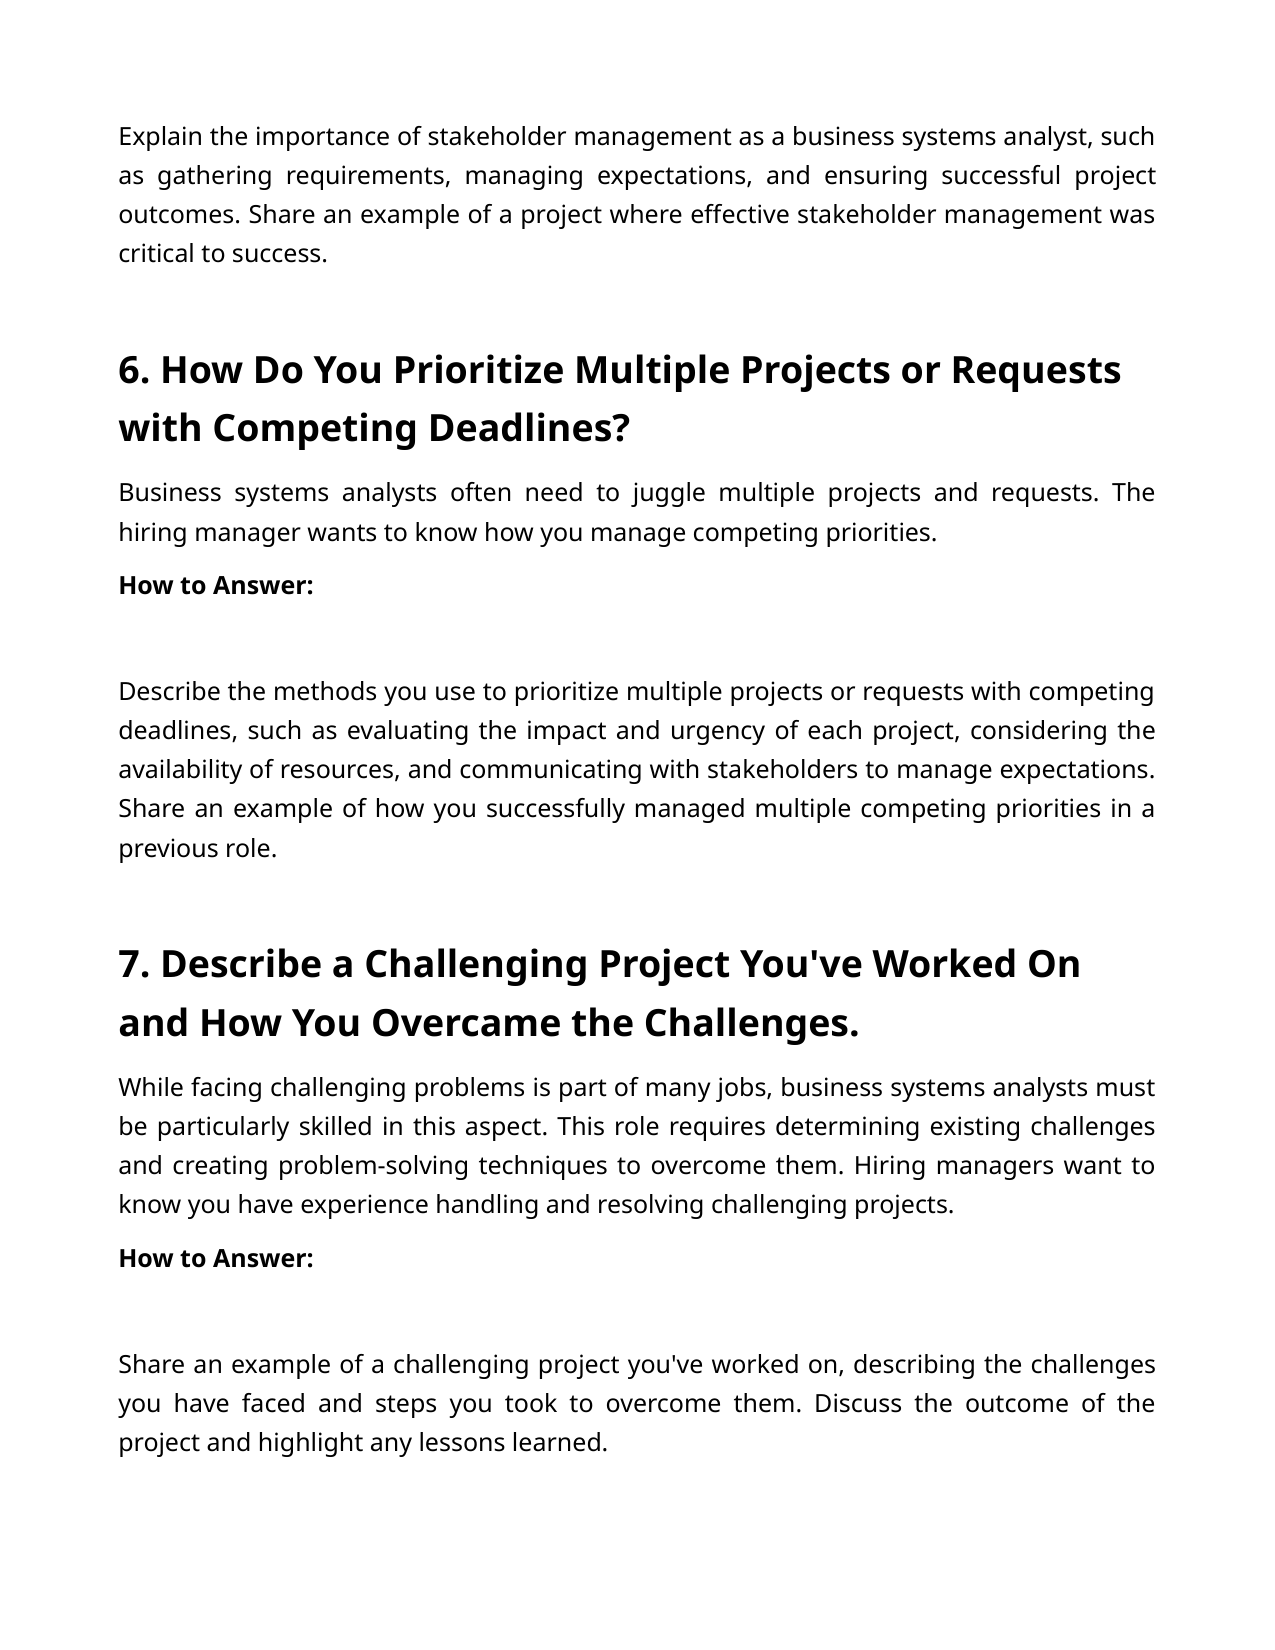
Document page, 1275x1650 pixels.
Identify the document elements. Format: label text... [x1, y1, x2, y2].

subtitle 7. Describe a Challenging Project You've Worked On and How You Overcame the Challenges. [118, 938, 1157, 1047]
text ﻿ [118, 1295, 1157, 1327]
text While facing challenging problems is part of many jobs, business systems analysts must be particularly skilled in this aspect. This role requires determining existing challenges and creating problem-solving techniques to overcome them. Hiring managers want to know you have experience handling and resolving challenging projects. [118, 1070, 1157, 1221]
subtitle 6. How Do You Prioritize Multiple Projects or Requests with Competing Deadlines? [118, 343, 1157, 453]
text Business systems analysts often need to juggle multiple projects and requests. The hiring manager wants to know how you manage competing priorities. [118, 475, 1157, 548]
text How to Answer: [118, 568, 1157, 602]
text Explain the importance of stakeholder management as a business systems analyst, such as gathering requirements, managing expectations, and ensuring successful project outcomes. Share an example of a project where effective stakeholder management was critical to success. [118, 118, 1157, 270]
text Share an example of a challenging project you've worked on, describing the challenges you have faced and steps you took to overcome them. Discuss the outcome of the project and highlight any lessons learned. [118, 1347, 1157, 1459]
text How to Answer: [118, 1241, 1157, 1275]
text ﻿ [118, 622, 1157, 654]
text Describe the methods you use to prioritize multiple projects or requests with competing deadlines, such as evaluating the impact and urgency of each project, considering the availability of resources, and communicating with stakeholders to manage expectations. Share an example of how you successfully managed multiple competing priorities in a previous role. [118, 674, 1157, 864]
